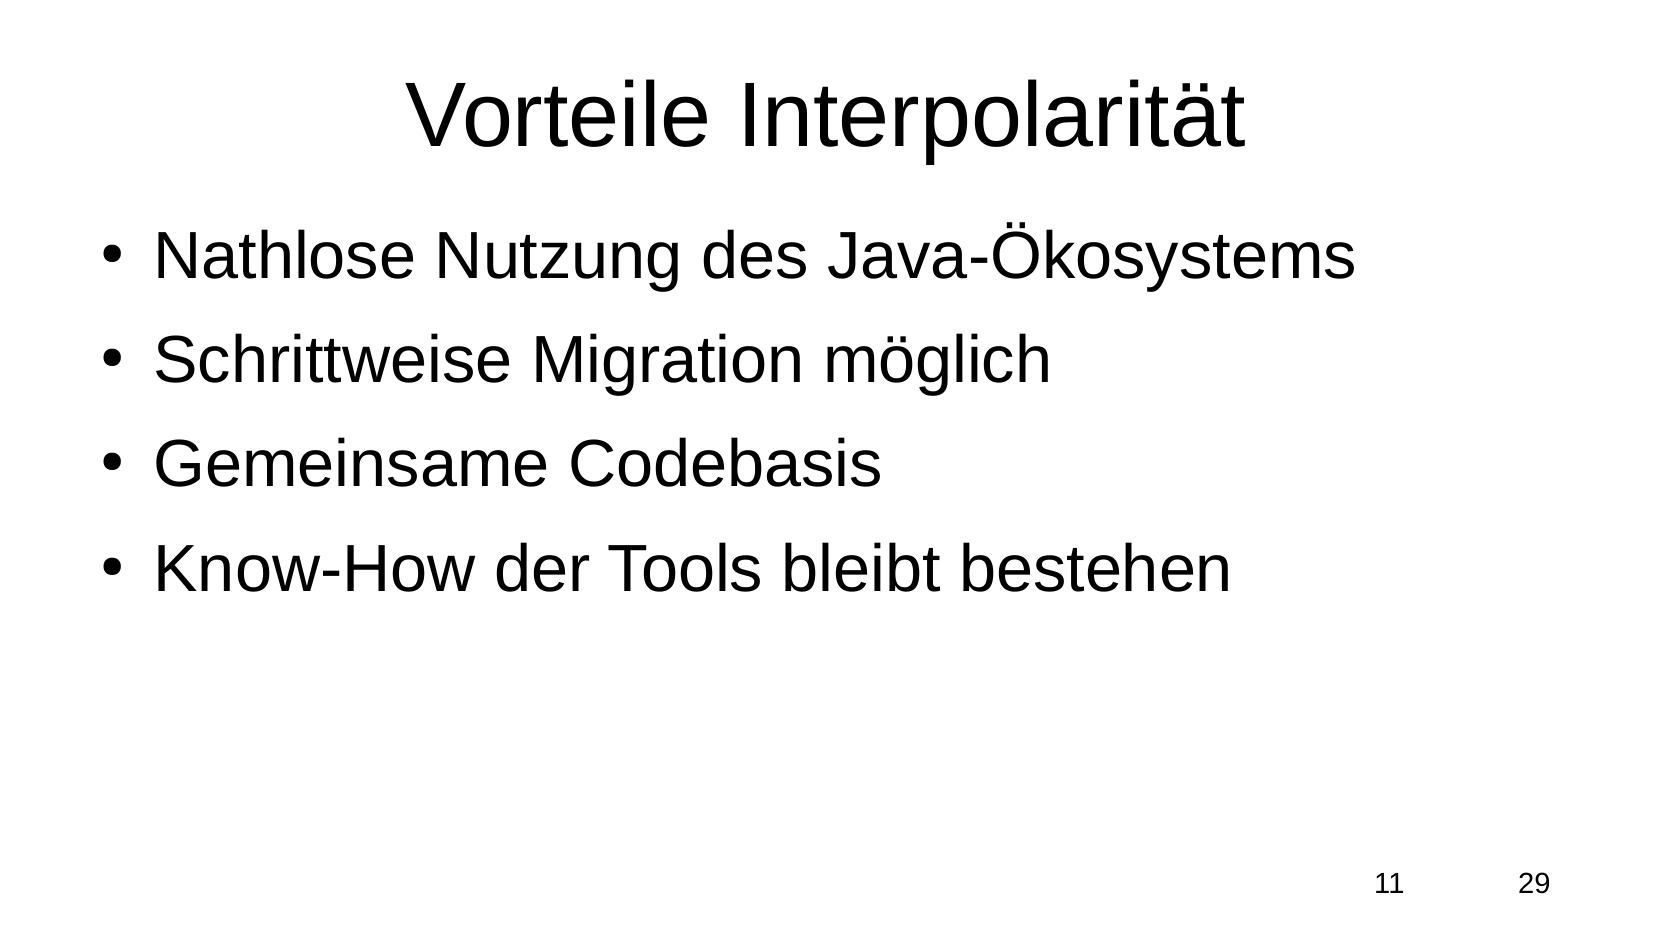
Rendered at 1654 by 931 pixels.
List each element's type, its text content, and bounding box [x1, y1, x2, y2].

title Vorteile Interpolarität [82, 37, 1571, 193]
list Nathlose Nutzung des Java-Ökosystems Schrittweise Migration möglich Gemeinsame Codebasis Know-How der Tools bleibt bestehen [82, 217, 1571, 758]
